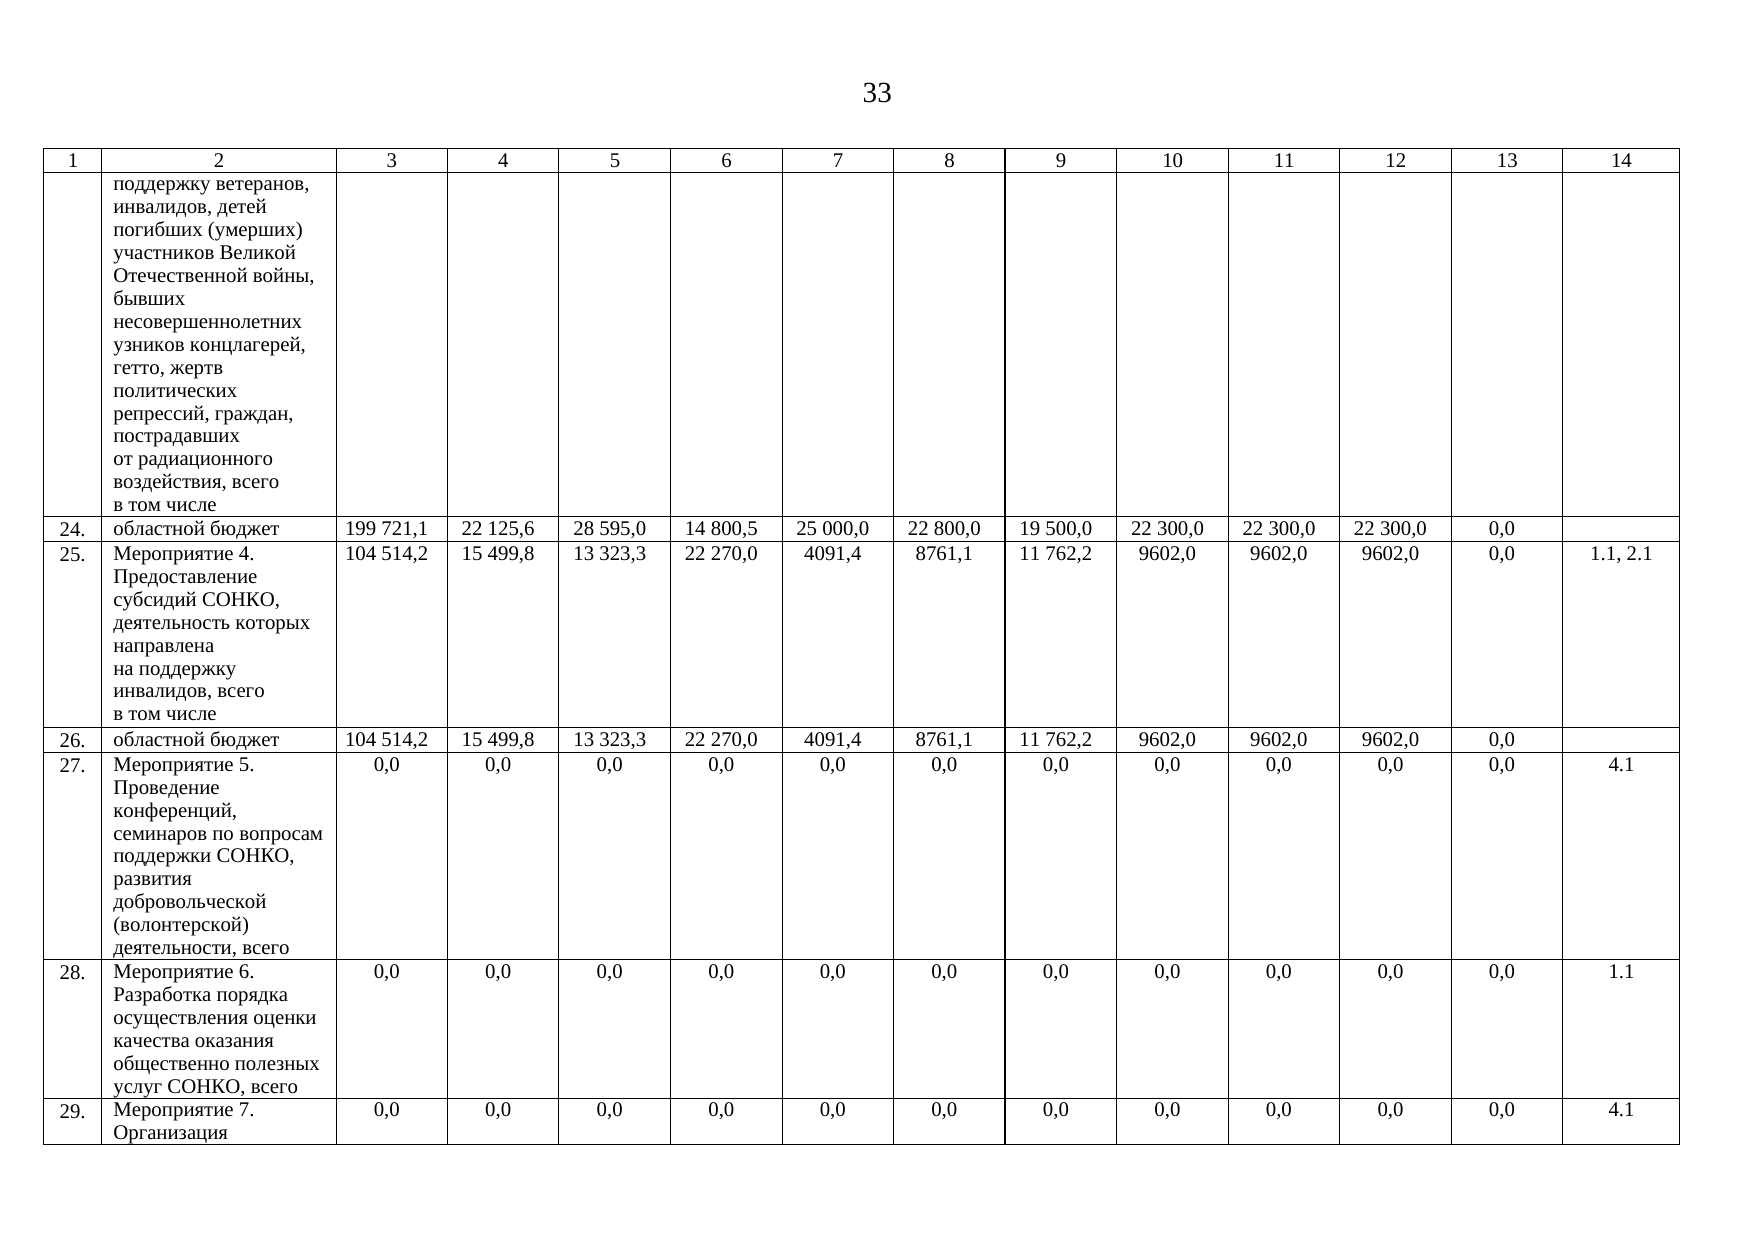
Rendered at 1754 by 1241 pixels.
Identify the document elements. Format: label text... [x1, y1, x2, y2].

table_cell 0,0 [1452, 728, 1562, 752]
table_cell [671, 173, 782, 516]
table_cell 9602,0 [1340, 728, 1451, 752]
table_header 12 [1340, 149, 1451, 172]
table_cell 0,0 [337, 1099, 447, 1144]
table_cell 22 300,0 [1340, 517, 1451, 541]
table_cell [1340, 173, 1451, 516]
table_cell [448, 173, 558, 516]
table_cell [783, 173, 893, 516]
table_cell 22 300,0 [1229, 517, 1339, 541]
table_cell 0,0 [1340, 1099, 1451, 1144]
table_cell [559, 173, 670, 516]
table_cell 0,0 [1229, 960, 1339, 1098]
table_cell Мероприятие 7. Организация [102, 1099, 336, 1144]
table_cell 0,0 [1340, 960, 1451, 1098]
table_header 10 [1117, 149, 1228, 172]
table_header 7 [783, 149, 893, 172]
table_cell 0,0 [1117, 1099, 1228, 1144]
table_cell 0,0 [783, 960, 893, 1098]
table_cell областной бюджет [102, 728, 336, 752]
table_header 5 [559, 149, 670, 172]
table_cell 24. [44, 517, 101, 541]
table_cell 11 762,2 [1006, 728, 1116, 752]
table_cell 4.1 [1563, 1099, 1679, 1144]
table_header 2 [102, 149, 336, 172]
table_header 4 [448, 149, 558, 172]
table_cell 0,0 [671, 960, 782, 1098]
table_cell 9602,0 [1117, 728, 1228, 752]
table_header 14 [1563, 149, 1679, 172]
table_cell 0,0 [559, 1099, 670, 1144]
table_cell [1563, 517, 1679, 541]
table_cell [1563, 728, 1679, 752]
table_cell Мероприятие 6. Разработка порядка осуществления оценки качества оказания общественно полезных услуг СОНКО, всего [102, 960, 336, 1098]
table_header 1 [44, 149, 101, 172]
table_cell 4.1 [1563, 753, 1679, 959]
table_cell 0,0 [1229, 1099, 1339, 1144]
table_cell 27. [44, 753, 101, 959]
table_cell 0,0 [1006, 1099, 1116, 1144]
table_cell 29. [44, 1099, 101, 1144]
table_cell 26. [44, 728, 101, 752]
table_cell [1563, 173, 1679, 516]
table_header 6 [671, 149, 782, 172]
table_cell 0,0 [1117, 960, 1228, 1098]
table_header 13 [1452, 149, 1562, 172]
table_header 3 [337, 149, 447, 172]
table_cell 0,0 [1452, 753, 1562, 959]
table_cell 0,0 [337, 960, 447, 1098]
table_cell [337, 173, 447, 516]
table_cell 104 514,2 [337, 542, 447, 727]
table_cell 0,0 [1229, 753, 1339, 959]
table_cell [44, 173, 101, 516]
table_cell 11 762,2 [1006, 542, 1116, 727]
table_cell 22 270,0 [671, 728, 782, 752]
table_cell [1229, 173, 1339, 516]
table_cell 15 499,8 [448, 542, 558, 727]
table_cell 22 125,6 [448, 517, 558, 541]
table_cell Мероприятие 4. Предоставление субсидий СОНКО, деятельность которых направлена на поддержку инвалидов, всего в том числе [102, 542, 336, 727]
table_cell 0,0 [783, 1099, 893, 1144]
table_cell 22 800,0 [894, 517, 1004, 541]
table_header 11 [1229, 149, 1339, 172]
table_cell 4091,4 [783, 728, 893, 752]
table_cell 8761,1 [894, 728, 1004, 752]
table_cell 0,0 [1452, 960, 1562, 1098]
table_cell 9602,0 [1229, 728, 1339, 752]
table_cell 0,0 [894, 960, 1004, 1098]
table_cell 0,0 [1452, 517, 1562, 541]
table_cell [894, 173, 1004, 516]
table_cell 0,0 [1452, 542, 1562, 727]
table_cell 1.1, 2.1 [1563, 542, 1679, 727]
table_cell [1006, 173, 1116, 516]
table_cell 14 800,5 [671, 517, 782, 541]
table_cell 0,0 [337, 753, 447, 959]
table_cell 0,0 [1452, 1099, 1562, 1144]
table_cell 9602,0 [1340, 542, 1451, 727]
table_cell 0,0 [894, 753, 1004, 959]
table_cell Мероприятие 5. Проведение конференций, семинаров по вопросам поддержки СОНКО, развития добровольческой (волонтерской) деятельности, всего [102, 753, 336, 959]
table_cell 9602,0 [1117, 542, 1228, 727]
table_header 9 [1006, 149, 1116, 172]
table_cell 199 721,1 [337, 517, 447, 541]
table_cell 8761,1 [894, 542, 1004, 727]
table_cell 13 323,3 [559, 728, 670, 752]
table_cell 9602,0 [1229, 542, 1339, 727]
table_cell 22 300,0 [1117, 517, 1228, 541]
table_cell 1.1 [1563, 960, 1679, 1098]
table_cell [1117, 173, 1228, 516]
table_cell 0,0 [783, 753, 893, 959]
table_cell поддержку ветеранов, инвалидов, детей погибших (умерших) участников Великой Отечественной войны, бывших несовершеннолетних узников концлагерей, гетто, жертв политических репрессий, граждан, пострадавших от радиационного воздействия, всего в том числе [102, 173, 336, 516]
table_cell 15 499,8 [448, 728, 558, 752]
table_cell 104 514,2 [337, 728, 447, 752]
table_cell 19 500,0 [1006, 517, 1116, 541]
table_cell 28 595,0 [559, 517, 670, 541]
table_cell 0,0 [448, 1099, 558, 1144]
table_cell 0,0 [1006, 960, 1116, 1098]
table_cell 13 323,3 [559, 542, 670, 727]
table_cell 22 270,0 [671, 542, 782, 727]
table_cell [1452, 173, 1562, 516]
table_cell 0,0 [559, 960, 670, 1098]
table_cell 0,0 [1006, 753, 1116, 959]
table_cell 4091,4 [783, 542, 893, 727]
table_cell 0,0 [448, 960, 558, 1098]
table_cell 28. [44, 960, 101, 1098]
table_cell 0,0 [894, 1099, 1004, 1144]
table_cell 0,0 [671, 753, 782, 959]
table_cell 0,0 [1117, 753, 1228, 959]
table_cell 0,0 [671, 1099, 782, 1144]
table_cell областной бюджет [102, 517, 336, 541]
table_cell 25 000,0 [783, 517, 893, 541]
table_header 8 [894, 149, 1004, 172]
table_cell 0,0 [1340, 753, 1451, 959]
table_cell 25. [44, 542, 101, 727]
table_cell 0,0 [448, 753, 558, 959]
table_cell 0,0 [559, 753, 670, 959]
